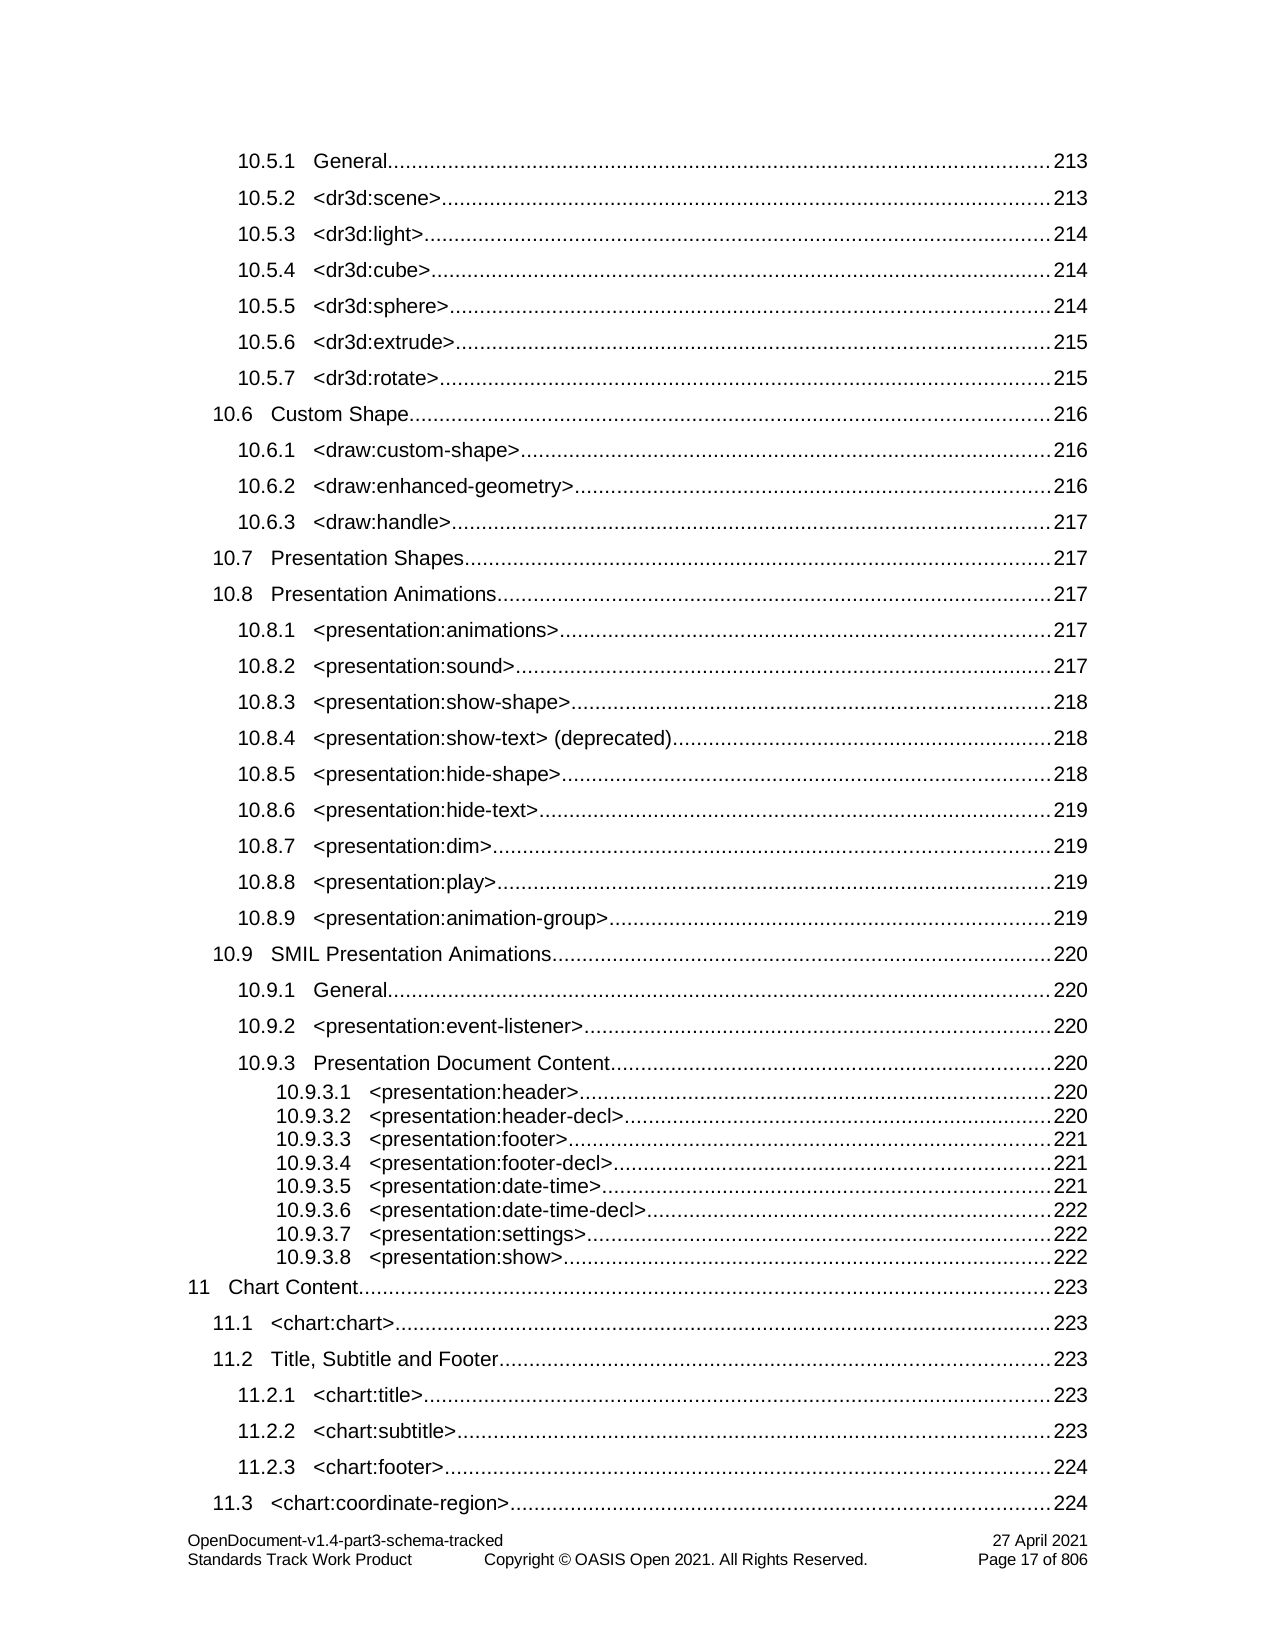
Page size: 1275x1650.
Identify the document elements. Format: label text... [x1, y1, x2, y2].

text 10.5.5 <dr3d:sphere> 214 [237, 294, 1088, 318]
text 10.9.3 Presentation Document Content 220 [237, 1051, 1088, 1074]
text 10.8.2 <presentation:sound> 217 [237, 654, 1088, 678]
text 11.2 Title, Subtitle and Footer 223 [212, 1347, 1088, 1371]
text 10.8.6 <presentation:hide-text> 219 [237, 799, 1088, 822]
text 11.2.1 <chart:title> 223 [237, 1383, 1088, 1407]
text 10.9.3.3 <presentation:footer> 221 [276, 1128, 1088, 1151]
text 10.5.1 General 213 [237, 150, 1088, 173]
text 10.9 SMIL Presentation Animations 220 [212, 943, 1088, 966]
text 11 Chart Content 223 [187, 1275, 1088, 1299]
text 10.9.3.7 <presentation:settings> 222 [276, 1222, 1088, 1246]
text 10.8.5 <presentation:hide-shape> 218 [237, 763, 1088, 786]
text 10.8 Presentation Animations 217 [212, 582, 1088, 606]
text 10.8.8 <presentation:play> 219 [237, 871, 1088, 894]
text 10.9.3.6 <presentation:date-time-decl> 222 [276, 1198, 1088, 1222]
text 11.2.3 <chart:footer> 224 [237, 1456, 1088, 1479]
text 10.5.7 <dr3d:rotate> 215 [237, 366, 1088, 390]
text 10.9.3.5 <presentation:date-time> 221 [276, 1175, 1088, 1198]
text 10.8.9 <presentation:animation-group> 219 [237, 907, 1088, 930]
text 10.9.1 General 220 [237, 979, 1088, 1002]
text 10.6 Custom Shape 216 [212, 402, 1088, 426]
text 11.2.2 <chart:subtitle> 223 [237, 1419, 1088, 1443]
text 11.3 <chart:coordinate-region> 224 [212, 1492, 1088, 1515]
text 10.8.7 <presentation:dim> 219 [237, 835, 1088, 858]
text 10.6.3 <draw:handle> 217 [237, 510, 1088, 534]
text 10.9.3.2 <presentation:header-decl> 220 [276, 1104, 1088, 1128]
text 10.9.2 <presentation:event-listener> 220 [237, 1015, 1088, 1038]
text 10.9.3.4 <presentation:footer-decl> 221 [276, 1151, 1088, 1175]
text 10.8.1 <presentation:animations> 217 [237, 618, 1088, 642]
text 10.5.6 <dr3d:extrude> 215 [237, 330, 1088, 354]
text 11.1 <chart:chart> 223 [212, 1311, 1088, 1335]
text 10.6.2 <draw:enhanced-geometry> 216 [237, 474, 1088, 498]
text 10.8.4 <presentation:show-text> (deprecated) 218 [237, 727, 1088, 750]
text 10.5.2 <dr3d:scene> 213 [237, 186, 1088, 209]
text 10.9.3.8 <presentation:show> 222 [276, 1246, 1088, 1269]
text 10.5.3 <dr3d:light> 214 [237, 222, 1088, 246]
text 10.6.1 <draw:custom-shape> 216 [237, 438, 1088, 462]
text 10.5.4 <dr3d:cube> 214 [237, 258, 1088, 282]
text 10.9.3.1 <presentation:header> 220 [276, 1081, 1088, 1104]
text 10.8.3 <presentation:show-shape> 218 [237, 691, 1088, 714]
text 10.7 Presentation Shapes 217 [212, 546, 1088, 570]
